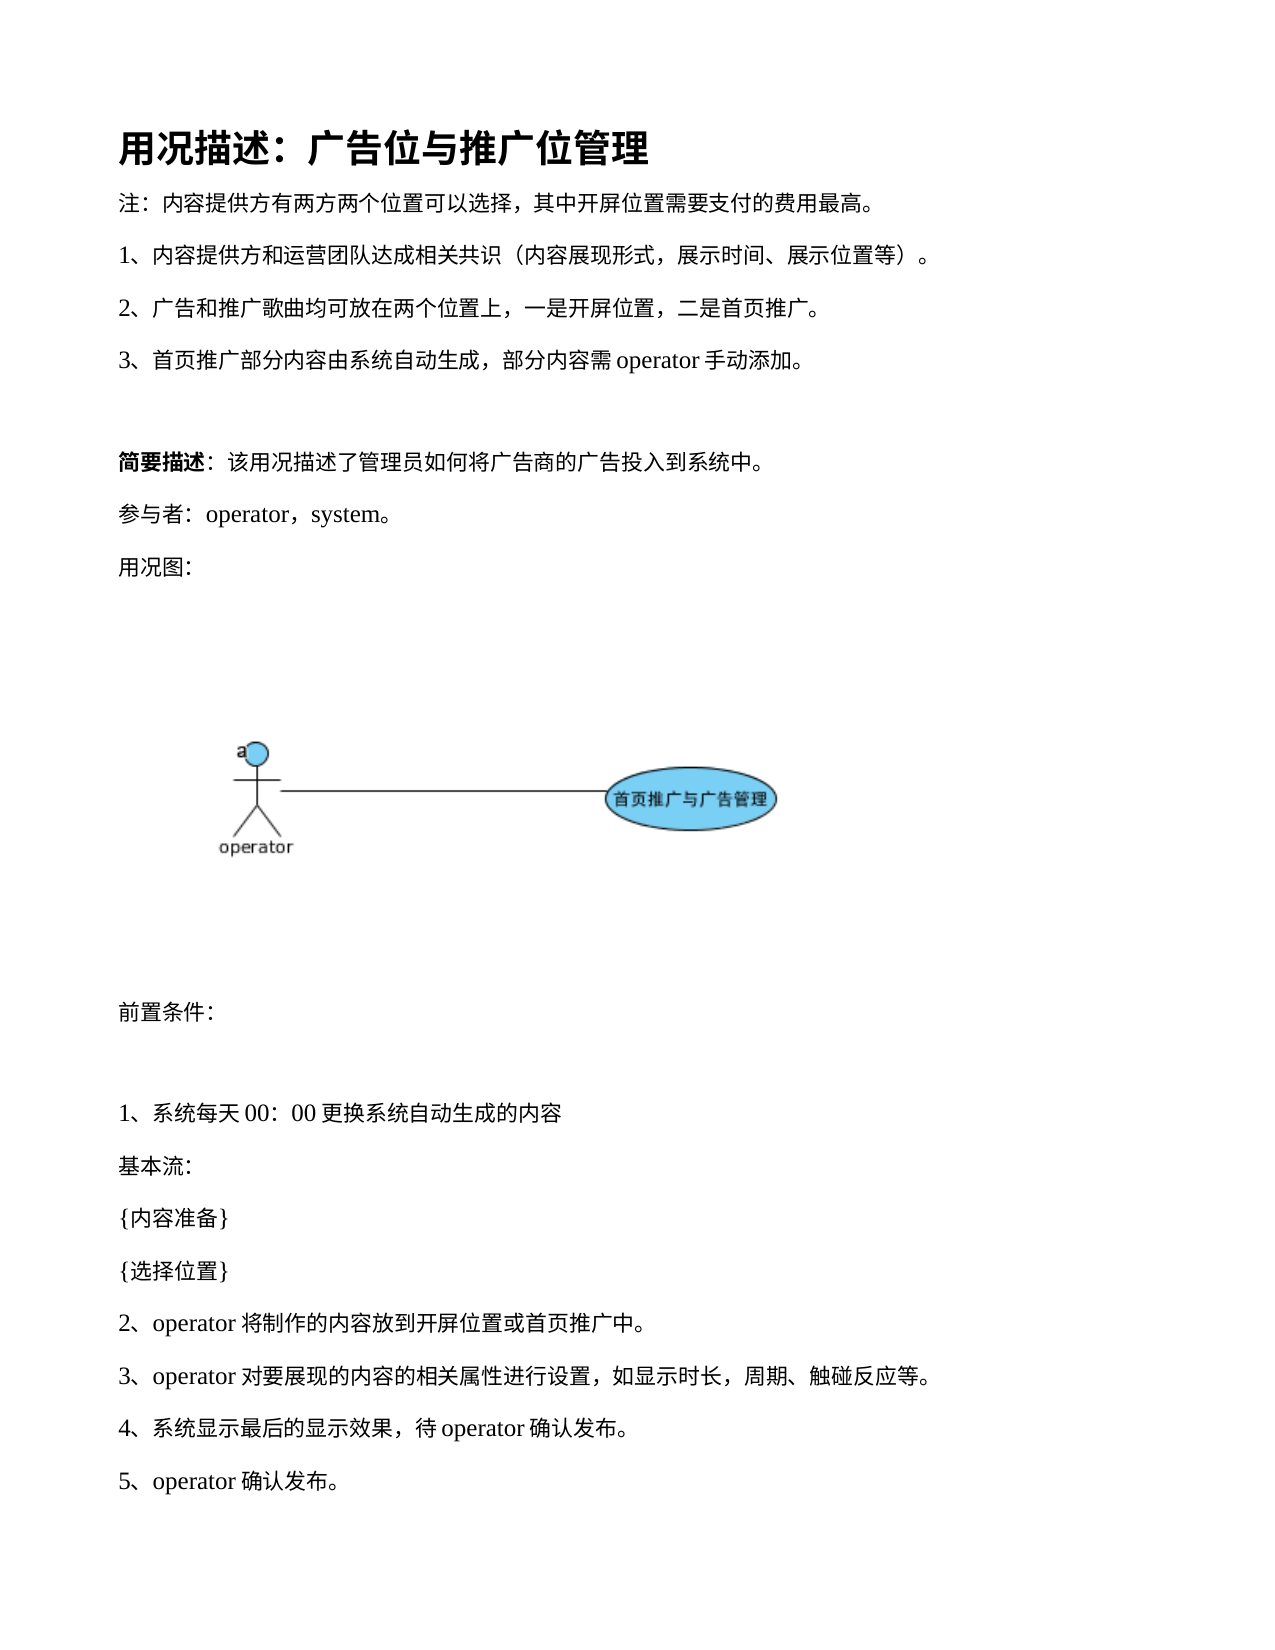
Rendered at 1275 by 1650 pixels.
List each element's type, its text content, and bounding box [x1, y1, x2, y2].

text {选择位置} [118, 1254, 1157, 1285]
text 4、系统显示最后的显示效果，待operator确认发布。 [118, 1411, 1157, 1443]
text 参与者：operator，system。 [118, 497, 1157, 529]
text 3、operator对要展现的内容的相关属性进行设置，如显示时长，周期、触碰反应等。 [118, 1359, 1157, 1390]
text 2、广告和推广歌曲均可放在两个位置上，一是开屏位置，二是首页推广。 [118, 291, 1157, 322]
text 基本流： [118, 1149, 1157, 1180]
text {内容准备} [118, 1201, 1157, 1233]
subtitle 用况描述：广告位与推广位管理 [118, 118, 1157, 173]
text 5、operator确认发布。 [118, 1464, 1157, 1495]
text 简要描述：该用况描述了管理员如何将广告商的广告投入到系统中。 [118, 444, 1157, 476]
text 用况图： [118, 549, 1157, 581]
text 前置条件： [118, 994, 1157, 1026]
text 3、首页推广部分内容由系统自动生成，部分内容需operator手动添加。 [118, 343, 1157, 375]
text 2、operator将制作的内容放到开屏位置或首页推广中。 [118, 1306, 1157, 1338]
picture [130, 626, 857, 930]
text 注：内容提供方有两方两个位置可以选择，其中开屏位置需要支付的费用最高。 [118, 186, 1157, 217]
text 1、内容提供方和运营团队达成相关共识（内容展现形式，展示时间、展示位置等）。 [118, 238, 1157, 270]
text 1、系统每天00：00更换系统自动生成的内容 [118, 1096, 1157, 1128]
